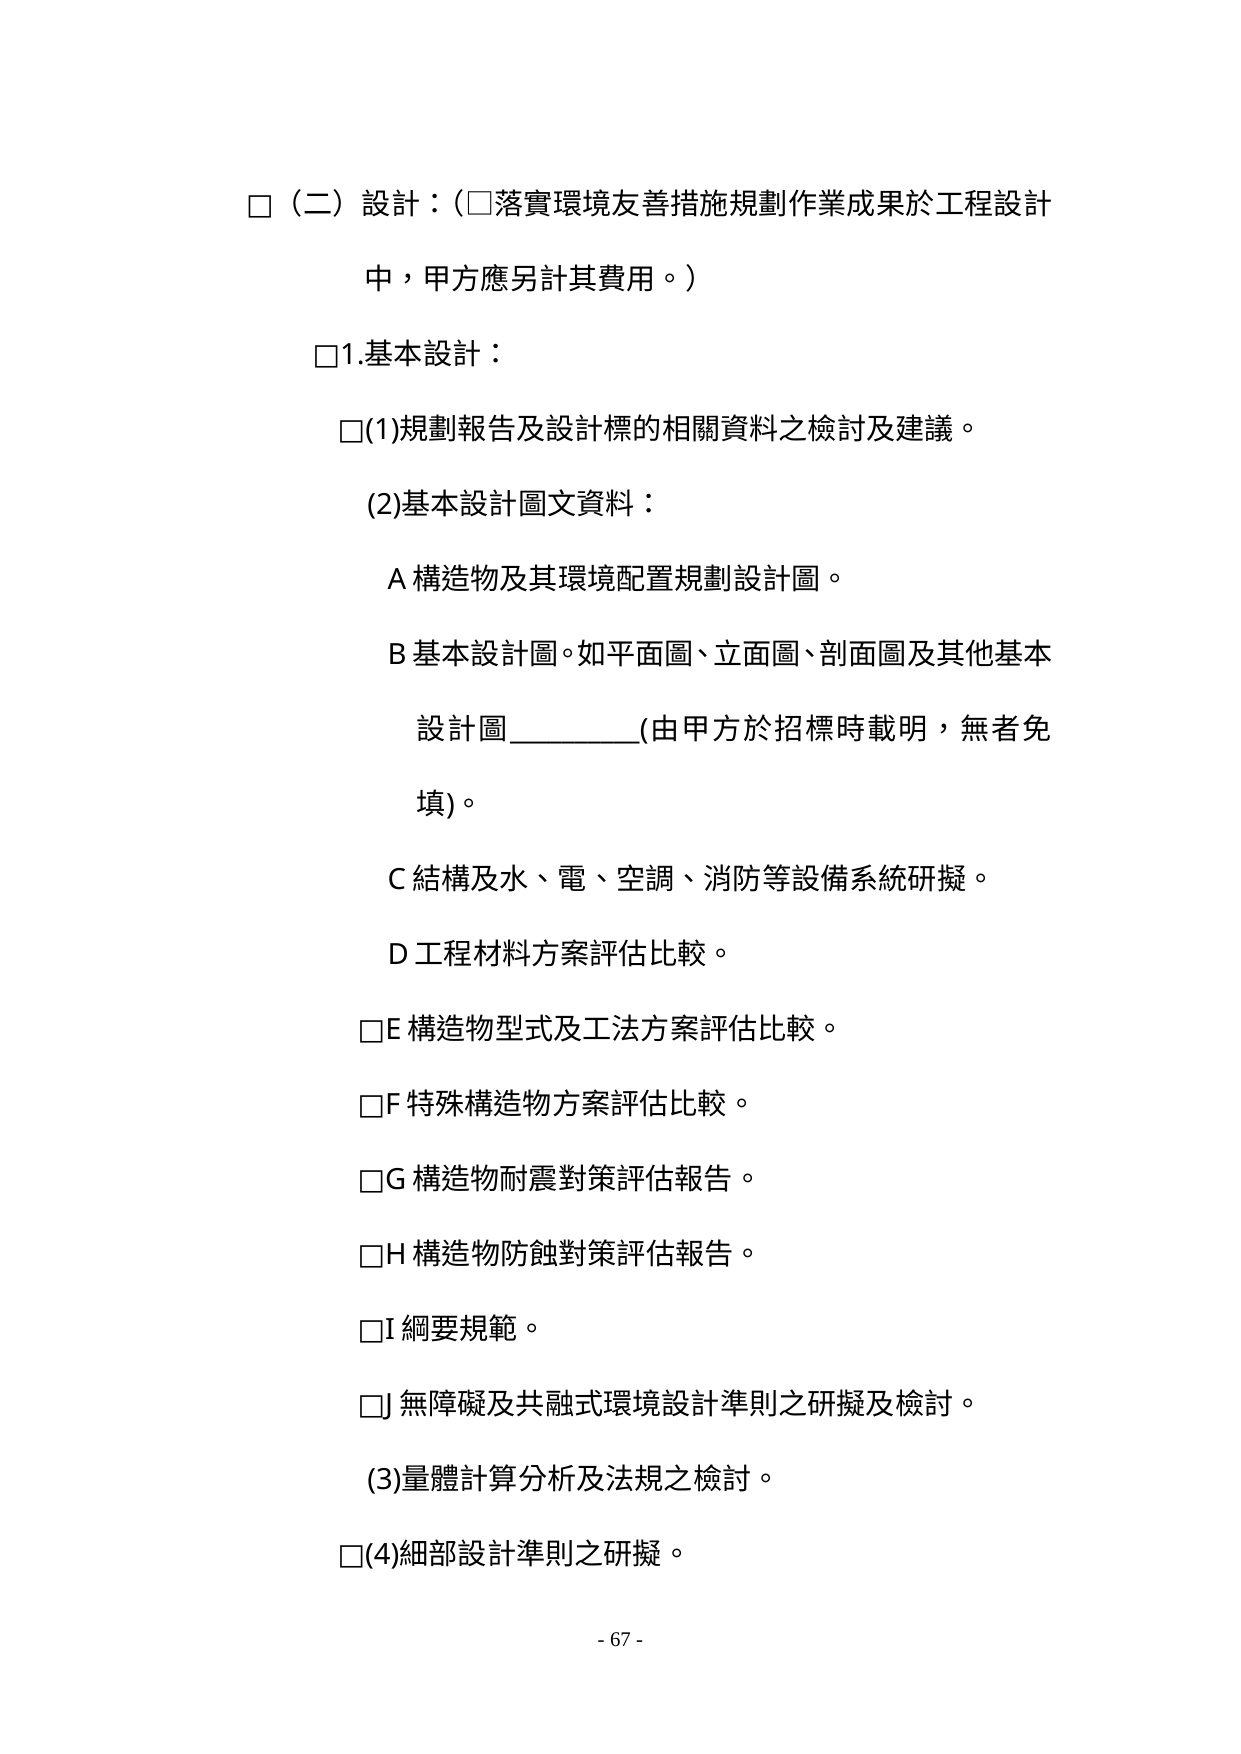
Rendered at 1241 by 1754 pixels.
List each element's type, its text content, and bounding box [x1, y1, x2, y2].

text □（二）設計：（□落實環境友善措施規劃作業成果於工程設計中，甲方應另計其費用。） [246, 164, 1053, 314]
text D工程材料方案評估比較。 [387, 914, 1053, 989]
text (3)量體計算分析及法規之檢討。 [367, 1439, 1053, 1514]
text A構造物及其環境配置規劃設計圖。 [387, 539, 1053, 614]
text C結構及水、電、空調、消防等設備系統研擬。 [387, 839, 1053, 914]
text B基本設計圖。如平面圖、立面圖、剖面圖及其他基本設計圖__________(由甲方於招標時載明，無者免填)。 [387, 614, 1053, 839]
text □H構造物防蝕對策評估報告。 [357, 1214, 1053, 1289]
text □1.基本設計： [312, 314, 1053, 389]
text □G構造物耐震對策評估報告。 [357, 1139, 1053, 1214]
text □(4)細部設計準則之研擬。 [337, 1514, 1053, 1589]
text □(1)規劃報告及設計標的相關資料之檢討及建議。 [337, 389, 1053, 464]
text (2)基本設計圖文資料： [367, 464, 1053, 539]
text □I綱要規範。 [357, 1289, 1053, 1364]
text □F特殊構造物方案評估比較。 [357, 1064, 1053, 1139]
text □J無障礙及共融式環境設計準則之研擬及檢討。 [357, 1364, 1053, 1439]
text □E構造物型式及工法方案評估比較。 [357, 989, 1053, 1064]
